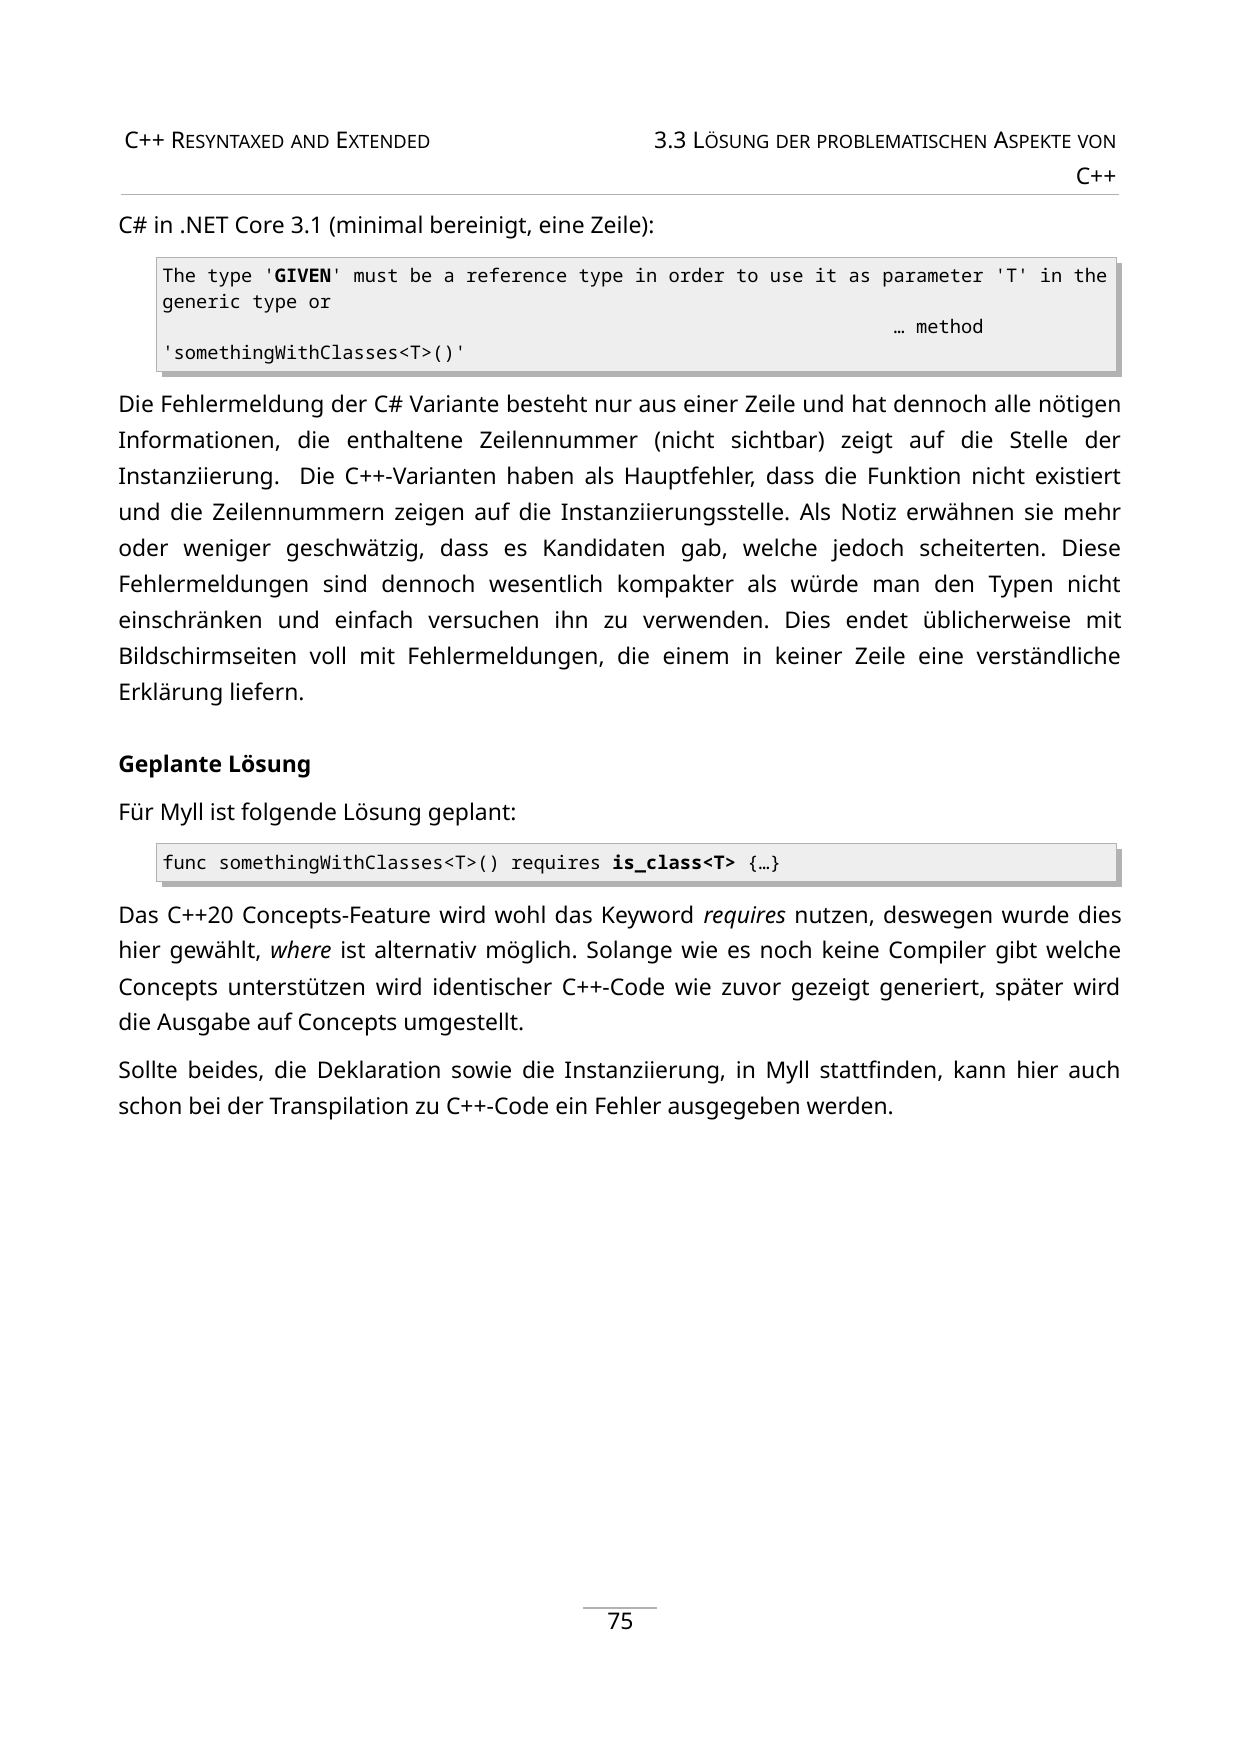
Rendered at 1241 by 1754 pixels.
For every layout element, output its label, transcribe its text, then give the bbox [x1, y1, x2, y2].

text The type 'GIVEN' must be a reference type in order to use it as parameter 'T' in the generic type or … method 'somethingWithClasses<T>()' [157, 258, 1116, 371]
text Das C++20 Concepts-Feature wird wohl das Keyword requires nutzen, deswegen wurde dies hier gewählt, where ist alternativ möglich. Solange wie es noch keine Compiler gibt welche Concepts unterstützen wird identischer C++-Code wie zuvor gezeigt generiert, später wird die Ausgabe auf Concepts umgestellt. [118, 898, 1122, 1038]
text func somethingWithClasses<T>() requires is_class<T> {…} [157, 844, 1116, 881]
text Sollte beides, die Deklaration sowie die Instanziierung, in Myll stattfinden, kann hier auch schon bei der Transpilation zu C++-Code ein Fehler ausgegeben werden. [118, 1054, 1122, 1121]
text Die Fehlermeldung der C# Variante besteht nur aus einer Zeile und hat dennoch alle nötigen Informationen, die enthaltene Zeilennummer (nicht sichtbar) zeigt auf die Stelle der Instanziierung. Die C++-Varianten haben als Hauptfehler, dass die Funktion nicht existiert und die Zeilennummern zeigen auf die Instanziierungsstelle. Als Notiz erwähnen sie mehr oder weniger geschwätzig, dass es Kandidaten gab, welche jedoch scheiterten. Diese Fehlermeldungen sind dennoch wesentlich kompakter als würde man den Typen nicht einschränken und einfach versuchen ihn zu verwenden. Dies endet üblicherweise mit Bildschirmseiten voll mit Fehlermeldungen, die einem in keiner Zeile eine verständliche Erklärung liefern. Geplante Lösung [118, 388, 1122, 779]
text C# in .NET Core 3.1 (minimal bereinigt, eine Zeile): [118, 209, 1122, 240]
text Für Myll ist folgende Lösung geplant: [118, 796, 1122, 827]
